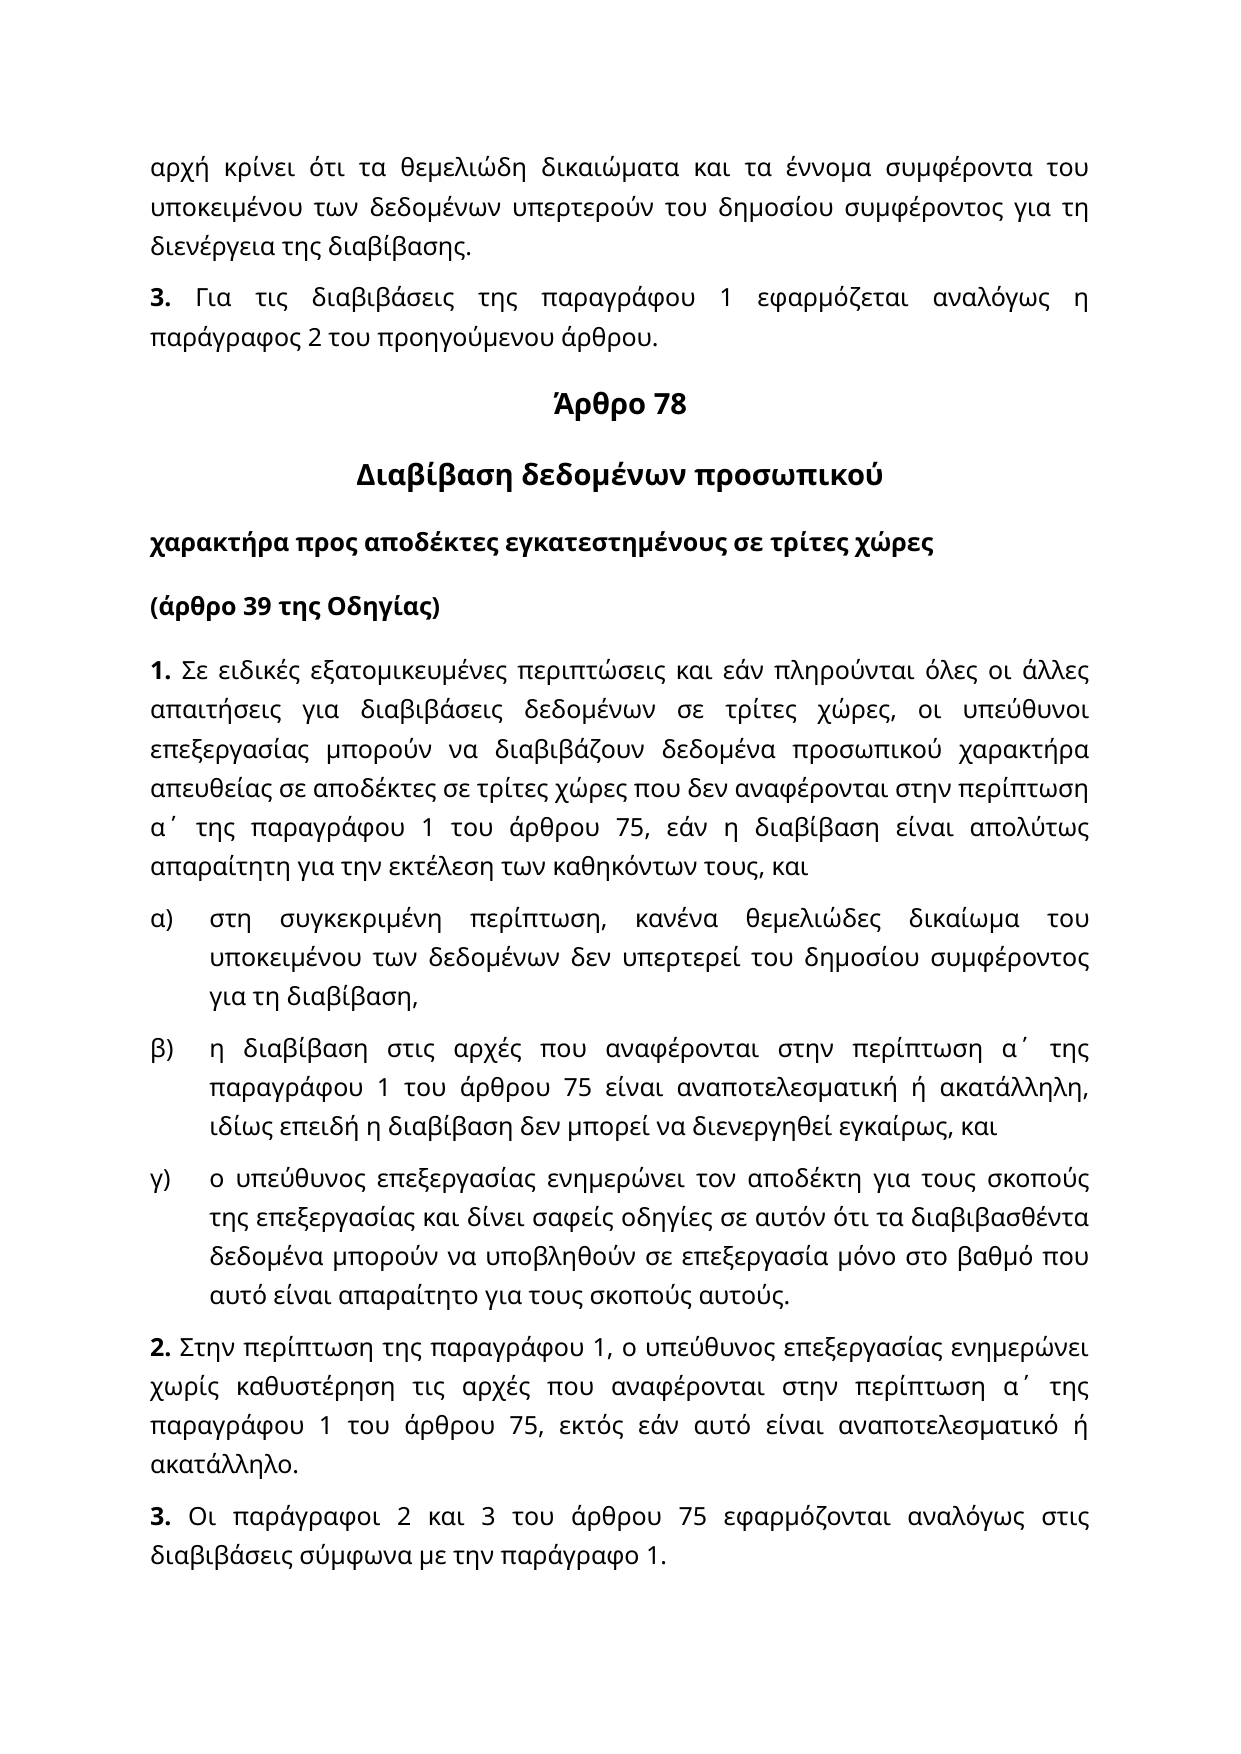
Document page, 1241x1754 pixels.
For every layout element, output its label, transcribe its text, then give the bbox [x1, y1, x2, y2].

subtitle Διαβίβαση δεδομένων προσωπικού [150, 454, 1090, 494]
text χαρακτήρα προς αποδέκτες εγκατεστημένους σε τρίτες χώρες [150, 524, 1090, 559]
text αρχή κρίνει ότι τα θεμελιώδη δικαιώματα και τα έννομα συμφέροντα του υποκειμένου των δεδομένων υπερτερούν του δημοσίου συμφέροντος για τη διενέργεια της διαβίβασης. [150, 150, 1090, 262]
list α) στη συγκεκριμένη περίπτωση, κανένα θεμελιώδες δικαίωμα του υποκειμένου των δεδομένων δεν υπερτερεί του δημοσίου συμφέροντος για τη διαβίβαση, [150, 900, 1090, 1013]
list β) η διαβίβαση στις αρχές που αναφέρονται στην περίπτωση α΄ της παραγράφου 1 του άρθρου 75 είναι αναποτελεσματική ή ακατάλληλη, ιδίως επειδή η διαβίβαση δεν μπορεί να διενεργηθεί εγκαίρως, και [150, 1030, 1090, 1143]
list γ) ο υπεύθυνος επεξεργασίας ενημερώνει τον αποδέκτη για τους σκοπούς της επεξεργασίας και δίνει σαφείς οδηγίες σε αυτόν ότι τα διαβιβασθέντα δεδομένα μπορούν να υποβληθούν σε επεξεργασία μόνο στο βαθμό που αυτό είναι απαραίτητο για τους σκοπούς αυτούς. [150, 1160, 1090, 1312]
text 3. Για τις διαβιβάσεις της παραγράφου 1 εφαρμόζεται αναλόγως η παράγραφος 2 του προηγούμενου άρθρου. [150, 280, 1090, 353]
subtitle Άρθρο 78 [150, 383, 1090, 423]
text (άρθρο 39 της Οδηγίας) [150, 589, 1090, 623]
text 3. Οι παράγραφοι 2 και 3 του άρθρου 75 εφαρμόζονται αναλόγως στις διαβιβάσεις σύμφωνα με την παράγραφο 1. [150, 1499, 1090, 1572]
text 1. Σε ειδικές εξατομικευμένες περιπτώσεις και εάν πληρούνται όλες οι άλλες απαιτήσεις για διαβιβάσεις δεδομένων σε τρίτες χώρες, οι υπεύθυνοι επεξεργασίας μπορούν να διαβιβάζουν δεδομένα προσωπικού χαρακτήρα απευθείας σε αποδέκτες σε τρίτες χώρες που δεν αναφέρονται στην περίπτωση α΄ της παραγράφου 1 του άρθρου 75, εάν η διαβίβαση είναι απολύτως απαραίτητη για την εκτέλεση των καθηκόντων τους, και [150, 653, 1090, 883]
text 2. Στην περίπτωση της παραγράφου 1, ο υπεύθυνος επεξεργασίας ενημερώνει χωρίς καθυστέρηση τις αρχές που αναφέρονται στην περίπτωση α΄ της παραγράφου 1 του άρθρου 75, εκτός εάν αυτό είναι αναποτελεσματικό ή ακατάλληλο. [150, 1329, 1090, 1481]
